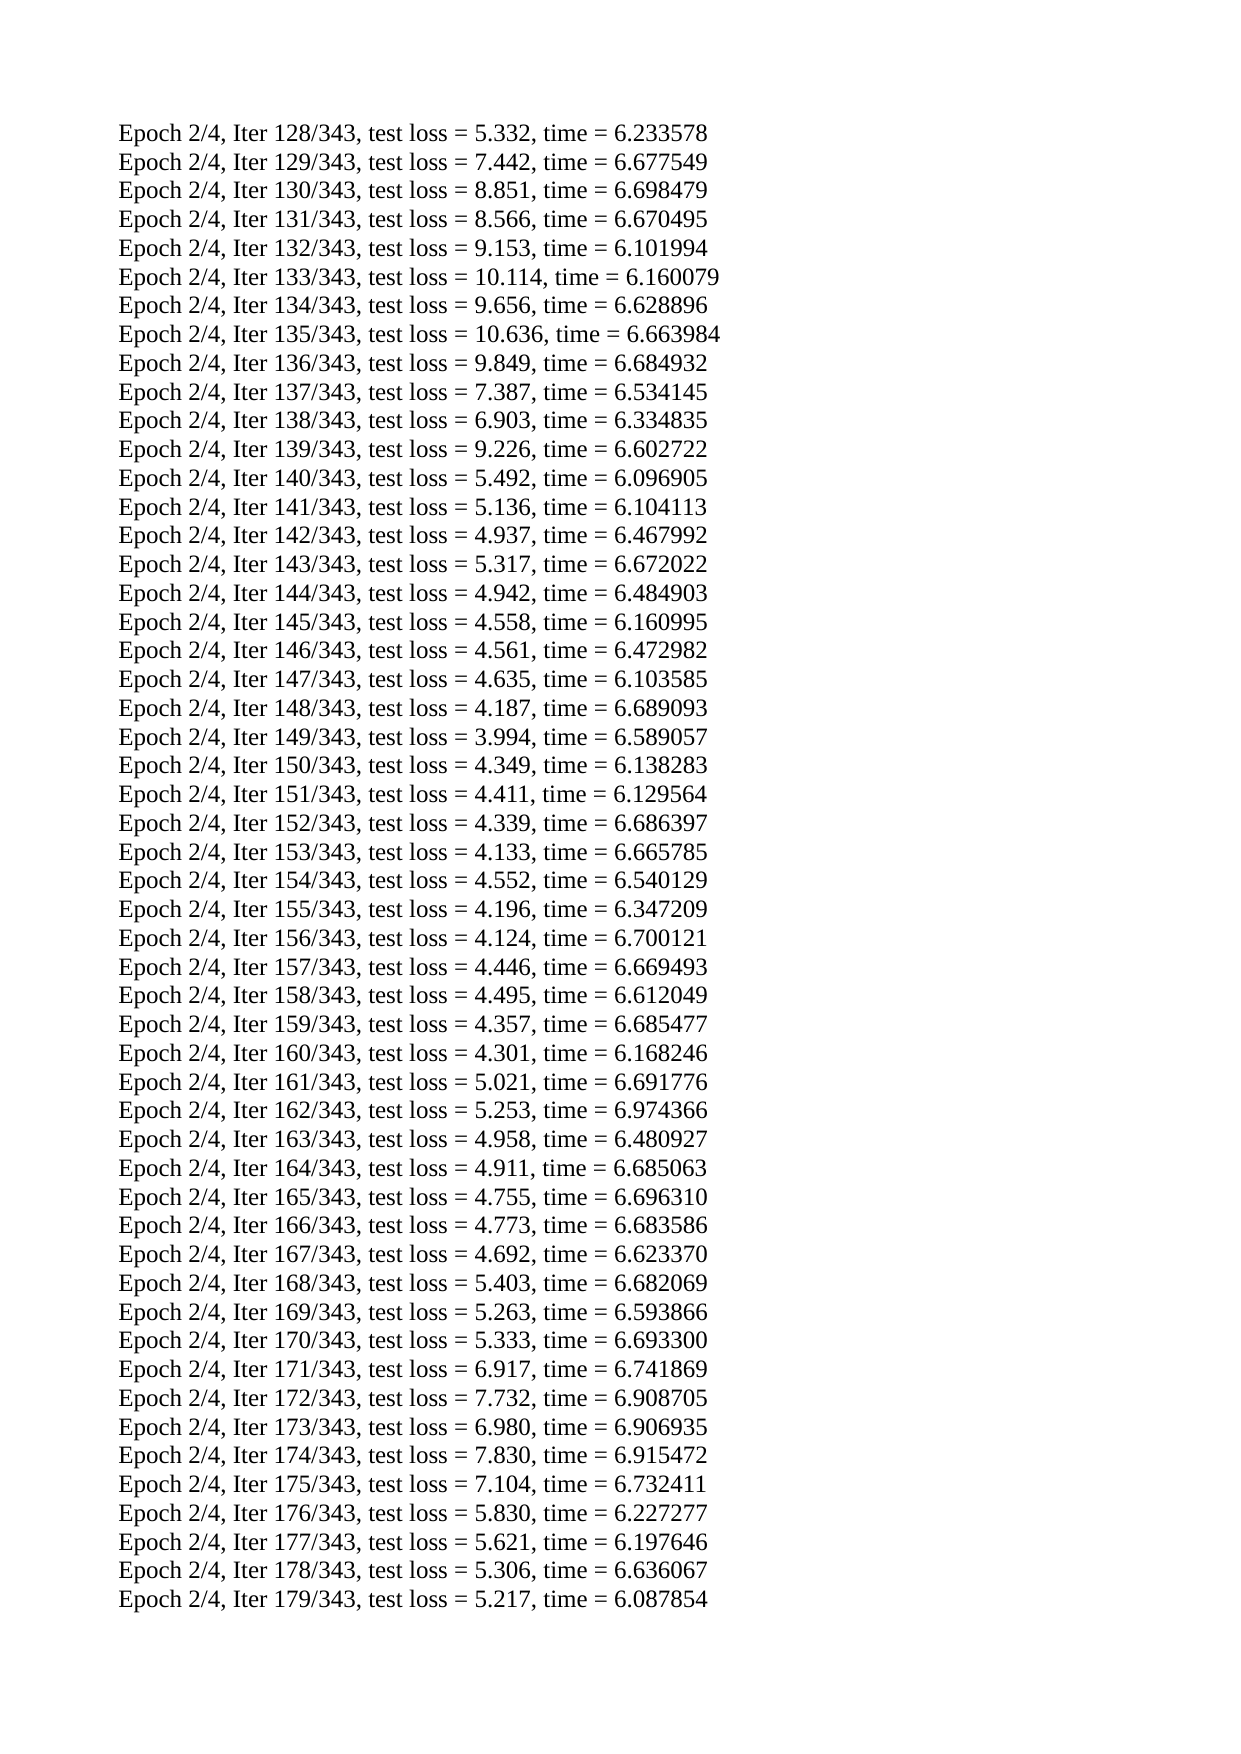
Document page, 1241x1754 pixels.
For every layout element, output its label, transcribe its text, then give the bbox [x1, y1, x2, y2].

text Epoch 2/4, Iter 144/343, test loss = 4.942, time = 6.484903 [118, 578, 1122, 607]
text Epoch 2/4, Iter 129/343, test loss = 7.442, time = 6.677549 [118, 147, 1122, 176]
text Epoch 2/4, Iter 155/343, test loss = 4.196, time = 6.347209 [118, 894, 1122, 923]
text Epoch 2/4, Iter 150/343, test loss = 4.349, time = 6.138283 [118, 751, 1122, 779]
text Epoch 2/4, Iter 136/343, test loss = 9.849, time = 6.684932 [118, 348, 1122, 377]
text Epoch 2/4, Iter 148/343, test loss = 4.187, time = 6.689093 [118, 693, 1122, 722]
text Epoch 2/4, Iter 160/343, test loss = 4.301, time = 6.168246 [118, 1038, 1122, 1067]
text Epoch 2/4, Iter 159/343, test loss = 4.357, time = 6.685477 [118, 1009, 1122, 1038]
text Epoch 2/4, Iter 140/343, test loss = 5.492, time = 6.096905 [118, 463, 1122, 492]
text Epoch 2/4, Iter 133/343, test loss = 10.114, time = 6.160079 [118, 262, 1122, 291]
text Epoch 2/4, Iter 165/343, test loss = 4.755, time = 6.696310 [118, 1182, 1122, 1211]
text Epoch 2/4, Iter 175/343, test loss = 7.104, time = 6.732411 [118, 1469, 1122, 1498]
text Epoch 2/4, Iter 163/343, test loss = 4.958, time = 6.480927 [118, 1124, 1122, 1153]
text Epoch 2/4, Iter 138/343, test loss = 6.903, time = 6.334835 [118, 406, 1122, 434]
text Epoch 2/4, Iter 131/343, test loss = 8.566, time = 6.670495 [118, 204, 1122, 233]
text Epoch 2/4, Iter 171/343, test loss = 6.917, time = 6.741869 [118, 1354, 1122, 1383]
text Epoch 2/4, Iter 168/343, test loss = 5.403, time = 6.682069 [118, 1268, 1122, 1297]
text Epoch 2/4, Iter 153/343, test loss = 4.133, time = 6.665785 [118, 837, 1122, 866]
text Epoch 2/4, Iter 158/343, test loss = 4.495, time = 6.612049 [118, 981, 1122, 1009]
text Epoch 2/4, Iter 139/343, test loss = 9.226, time = 6.602722 [118, 434, 1122, 463]
text Epoch 2/4, Iter 167/343, test loss = 4.692, time = 6.623370 [118, 1239, 1122, 1268]
text Epoch 2/4, Iter 157/343, test loss = 4.446, time = 6.669493 [118, 952, 1122, 981]
text Epoch 2/4, Iter 149/343, test loss = 3.994, time = 6.589057 [118, 722, 1122, 751]
text Epoch 2/4, Iter 130/343, test loss = 8.851, time = 6.698479 [118, 176, 1122, 204]
text Epoch 2/4, Iter 169/343, test loss = 5.263, time = 6.593866 [118, 1297, 1122, 1326]
text Epoch 2/4, Iter 151/343, test loss = 4.411, time = 6.129564 [118, 779, 1122, 808]
text Epoch 2/4, Iter 174/343, test loss = 7.830, time = 6.915472 [118, 1441, 1122, 1469]
text Epoch 2/4, Iter 147/343, test loss = 4.635, time = 6.103585 [118, 664, 1122, 693]
text Epoch 2/4, Iter 172/343, test loss = 7.732, time = 6.908705 [118, 1383, 1122, 1412]
text Epoch 2/4, Iter 170/343, test loss = 5.333, time = 6.693300 [118, 1326, 1122, 1354]
text Epoch 2/4, Iter 166/343, test loss = 4.773, time = 6.683586 [118, 1211, 1122, 1239]
text Epoch 2/4, Iter 141/343, test loss = 5.136, time = 6.104113 [118, 492, 1122, 521]
text Epoch 2/4, Iter 176/343, test loss = 5.830, time = 6.227277 [118, 1498, 1122, 1527]
text Epoch 2/4, Iter 162/343, test loss = 5.253, time = 6.974366 [118, 1096, 1122, 1124]
text Epoch 2/4, Iter 128/343, test loss = 5.332, time = 6.233578 [118, 118, 1122, 147]
text Epoch 2/4, Iter 134/343, test loss = 9.656, time = 6.628896 [118, 291, 1122, 319]
text Epoch 2/4, Iter 178/343, test loss = 5.306, time = 6.636067 [118, 1556, 1122, 1584]
text Epoch 2/4, Iter 179/343, test loss = 5.217, time = 6.087854 [118, 1584, 1122, 1613]
text Epoch 2/4, Iter 173/343, test loss = 6.980, time = 6.906935 [118, 1412, 1122, 1441]
text Epoch 2/4, Iter 146/343, test loss = 4.561, time = 6.472982 [118, 636, 1122, 664]
text Epoch 2/4, Iter 137/343, test loss = 7.387, time = 6.534145 [118, 377, 1122, 406]
text Epoch 2/4, Iter 135/343, test loss = 10.636, time = 6.663984 [118, 319, 1122, 348]
text Epoch 2/4, Iter 156/343, test loss = 4.124, time = 6.700121 [118, 923, 1122, 952]
text Epoch 2/4, Iter 154/343, test loss = 4.552, time = 6.540129 [118, 866, 1122, 894]
text Epoch 2/4, Iter 142/343, test loss = 4.937, time = 6.467992 [118, 521, 1122, 549]
text Epoch 2/4, Iter 145/343, test loss = 4.558, time = 6.160995 [118, 607, 1122, 636]
text Epoch 2/4, Iter 161/343, test loss = 5.021, time = 6.691776 [118, 1067, 1122, 1096]
text Epoch 2/4, Iter 164/343, test loss = 4.911, time = 6.685063 [118, 1153, 1122, 1182]
text Epoch 2/4, Iter 177/343, test loss = 5.621, time = 6.197646 [118, 1527, 1122, 1556]
text Epoch 2/4, Iter 152/343, test loss = 4.339, time = 6.686397 [118, 808, 1122, 837]
text Epoch 2/4, Iter 143/343, test loss = 5.317, time = 6.672022 [118, 549, 1122, 578]
text Epoch 2/4, Iter 132/343, test loss = 9.153, time = 6.101994 [118, 233, 1122, 262]
